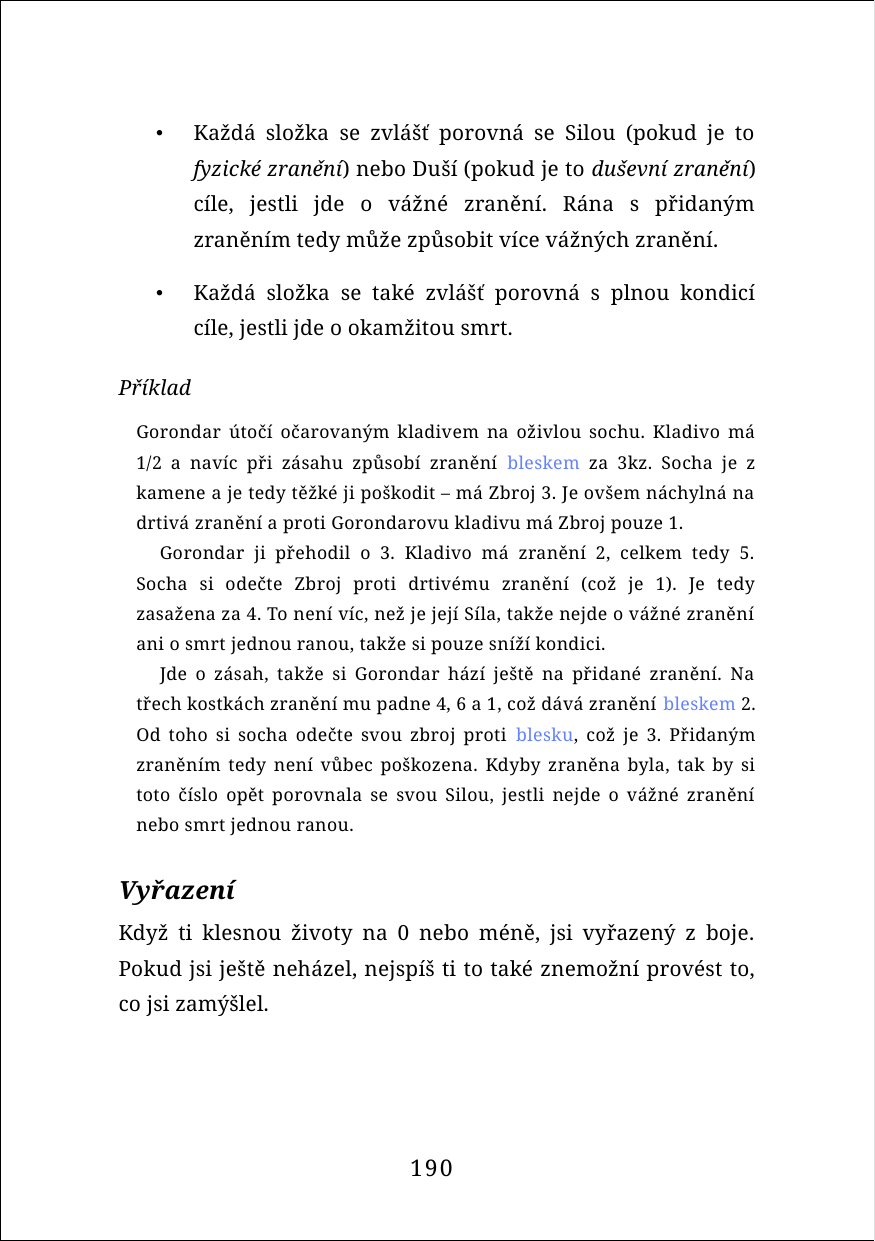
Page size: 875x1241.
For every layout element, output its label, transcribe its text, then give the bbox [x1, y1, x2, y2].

text Gorondar útočí očarovaným kladivem na oživlou sochu. Kladivo má 1/2 a navíc při zásahu způsobí zranění bleskem za 3kz. Socha je z kamene a je tedy těžké ji poškodit – má Zbroj 3. Je ovšem náchylná na drtivá zranění a proti Gorondarovu kladivu má Zbroj pouze 1. Gorondar ji přehodil o 3. Kladivo má zranění 2, celkem tedy 5. Socha si odečte Zbroj proti drtivému zranění (což je 1). Je tedy zasažena za 4. To není víc, než je její Síla, takže nejde o vážné zranění ani o smrt jednou ranou, takže si pouze sníží kondici. Jde o zásah, takže si Gorondar hází ještě na přidané zranění. Na třech kostkách zranění mu padne 4, 6 a 1, což dává zranění bleskem 2. Od toho si socha odečte svou zbroj proti blesku, což je 3. Přidaným zraněním tedy není vůbec poškozena. Kdyby zraněna byla, tak by si toto číslo opět porovnala se svou Silou, jestli nejde o vážné zranění nebo smrt jednou ranou. [136, 420, 756, 837]
text Když ti klesnou životy na 0 nebo méně, jsi vyřazený z boje. Pokud jsi ještě neházel, nejspíš ti to také znemožní provést to, co jsi zamýšlel. [118, 918, 756, 1018]
list Každá složka se také zvlášť porovná s plnou kondicí cíle, jestli jde o okamžitou smrt. [156, 278, 756, 342]
text Příklad [118, 373, 756, 401]
list Každá složka se zvlášť porovná se Silou (pokud je to fyzické zranění) nebo Duší (pokud je to duševní zranění) cíle, jestli jde o vážné zranění. Rána s přidaným zraněním tedy může způsobit více vážných zranění. [156, 118, 756, 253]
subtitle Vyřazení [118, 872, 756, 906]
